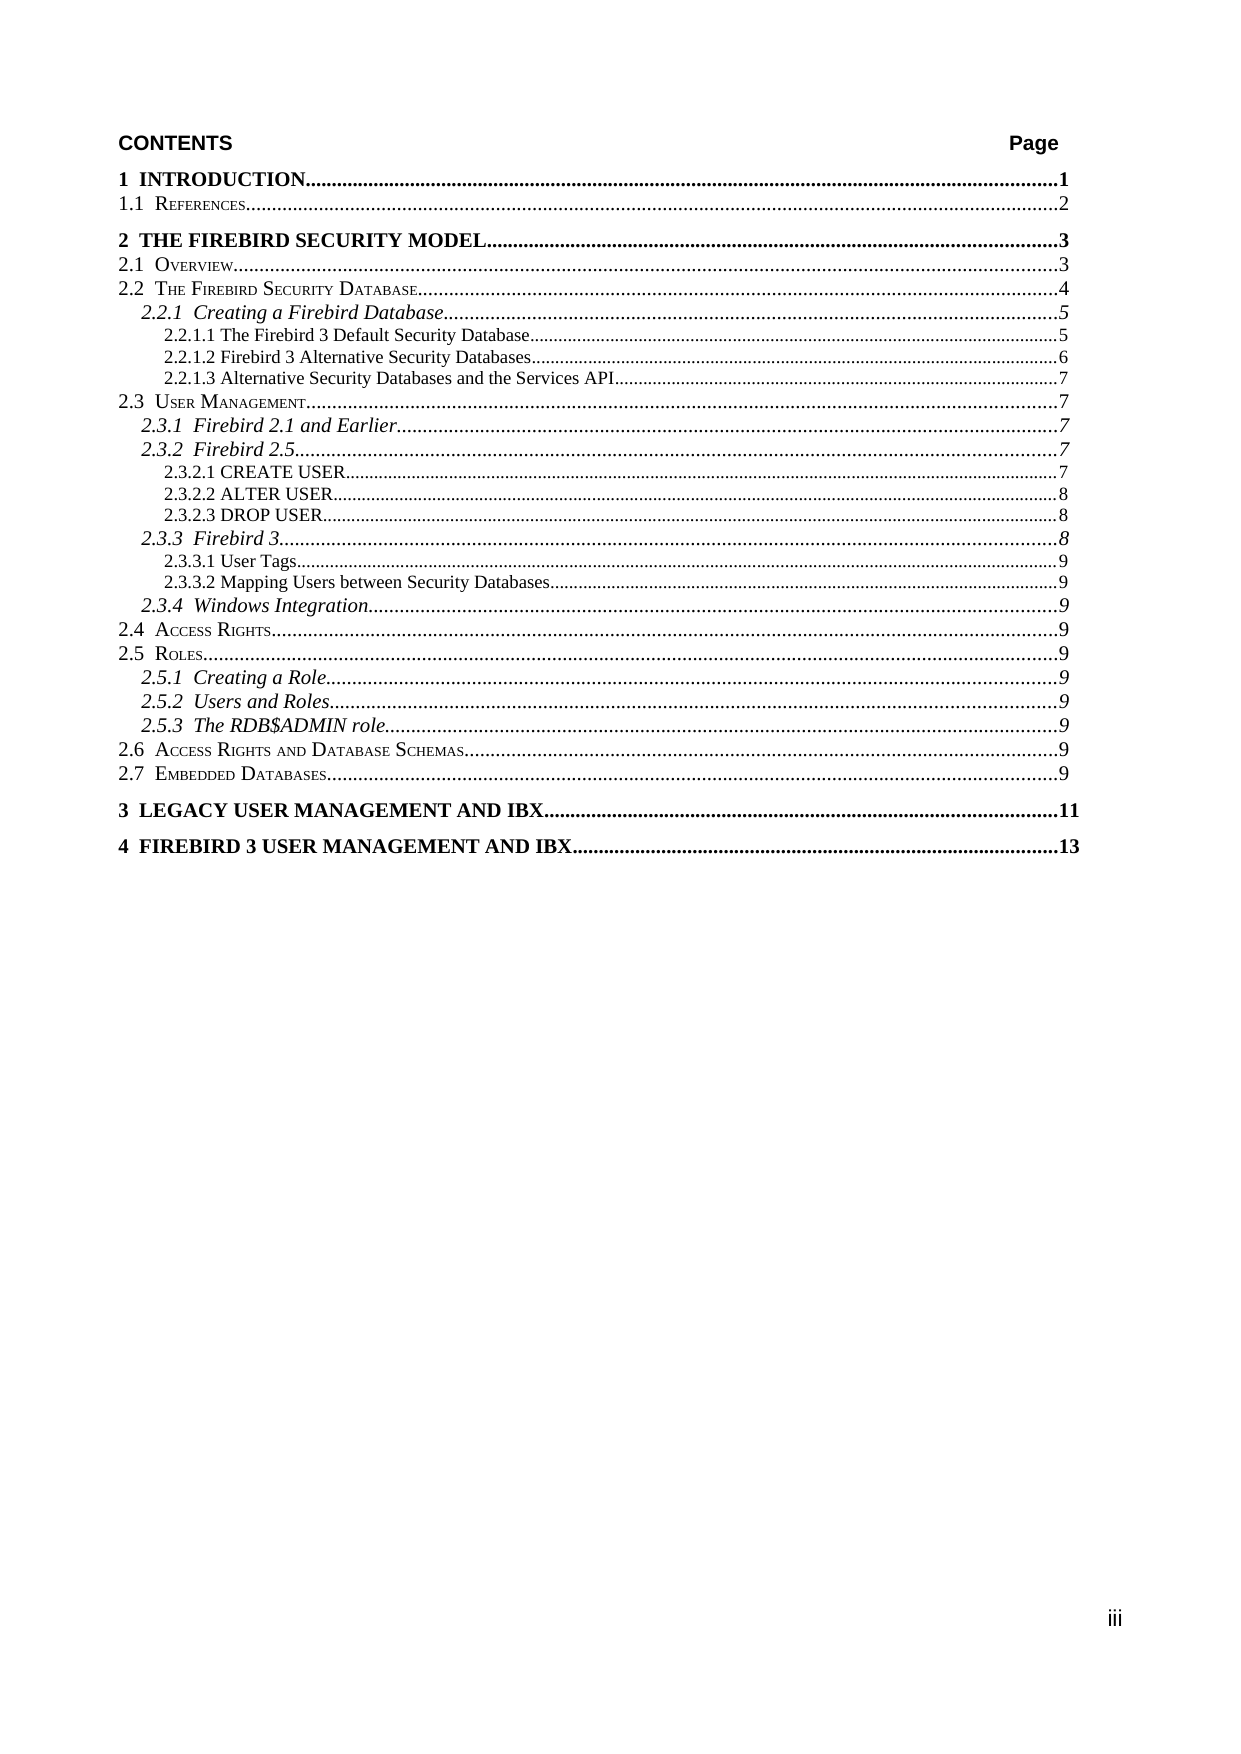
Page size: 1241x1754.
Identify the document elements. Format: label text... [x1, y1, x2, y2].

text 2.2.1 Creating a Firebird Database 5 [141, 300, 1122, 324]
text 2.3.3 Firebird 3 8 [141, 526, 1122, 549]
text 2.4 Access Rights 9 [118, 617, 1122, 641]
text 2.2.1.2 Firebird 3 Alternative Security Databases 6 [164, 346, 1122, 367]
text 2.3 User Management 7 [118, 389, 1122, 413]
text 2.2.1.1 The Firebird 3 Default Security Database 5 [164, 324, 1122, 346]
text 2.7 Embedded Databases 9 [118, 761, 1122, 785]
text 2 The Firebird Security Model 3 [118, 228, 1122, 252]
text 2.2 The Firebird Security Database 4 [118, 276, 1122, 300]
text 2.3.4 Windows Integration 9 [141, 593, 1122, 617]
text 2.1 Overview 3 [118, 252, 1122, 276]
text 2.5.2 Users and Roles 9 [141, 689, 1122, 713]
text 2.5.1 Creating a Role 9 [141, 665, 1122, 689]
text 2.5 Roles 9 [118, 641, 1122, 665]
text 2.3.2.2 ALTER USER 8 [164, 482, 1122, 504]
text 2.3.3.1 User Tags 9 [164, 549, 1122, 571]
text 3 Legacy User Management and IBX 11 [118, 798, 1122, 822]
text 2.3.2.3 DROP USER 8 [164, 504, 1122, 526]
text 2.6 Access Rights and Database Schemas 9 [118, 737, 1122, 761]
text 1 Introduction 1 [118, 167, 1122, 191]
text 2.3.1 Firebird 2.1 and Earlier 7 [141, 413, 1122, 437]
text 2.3.3.2 Mapping Users between Security Databases 9 [164, 571, 1122, 593]
text 2.3.2.1 CREATE USER 7 [164, 461, 1122, 482]
text CONTENTS Page [118, 131, 1122, 154]
text 2.5.3 The RDB$ADMIN role 9 [141, 713, 1122, 737]
text 2.3.2 Firebird 2.5 7 [141, 437, 1122, 461]
text 1.1 References 2 [118, 191, 1122, 215]
text 2.2.1.3 Alternative Security Databases and the Services API 7 [164, 367, 1122, 389]
text 4 Firebird 3 User Management and IBX 13 [118, 834, 1122, 858]
